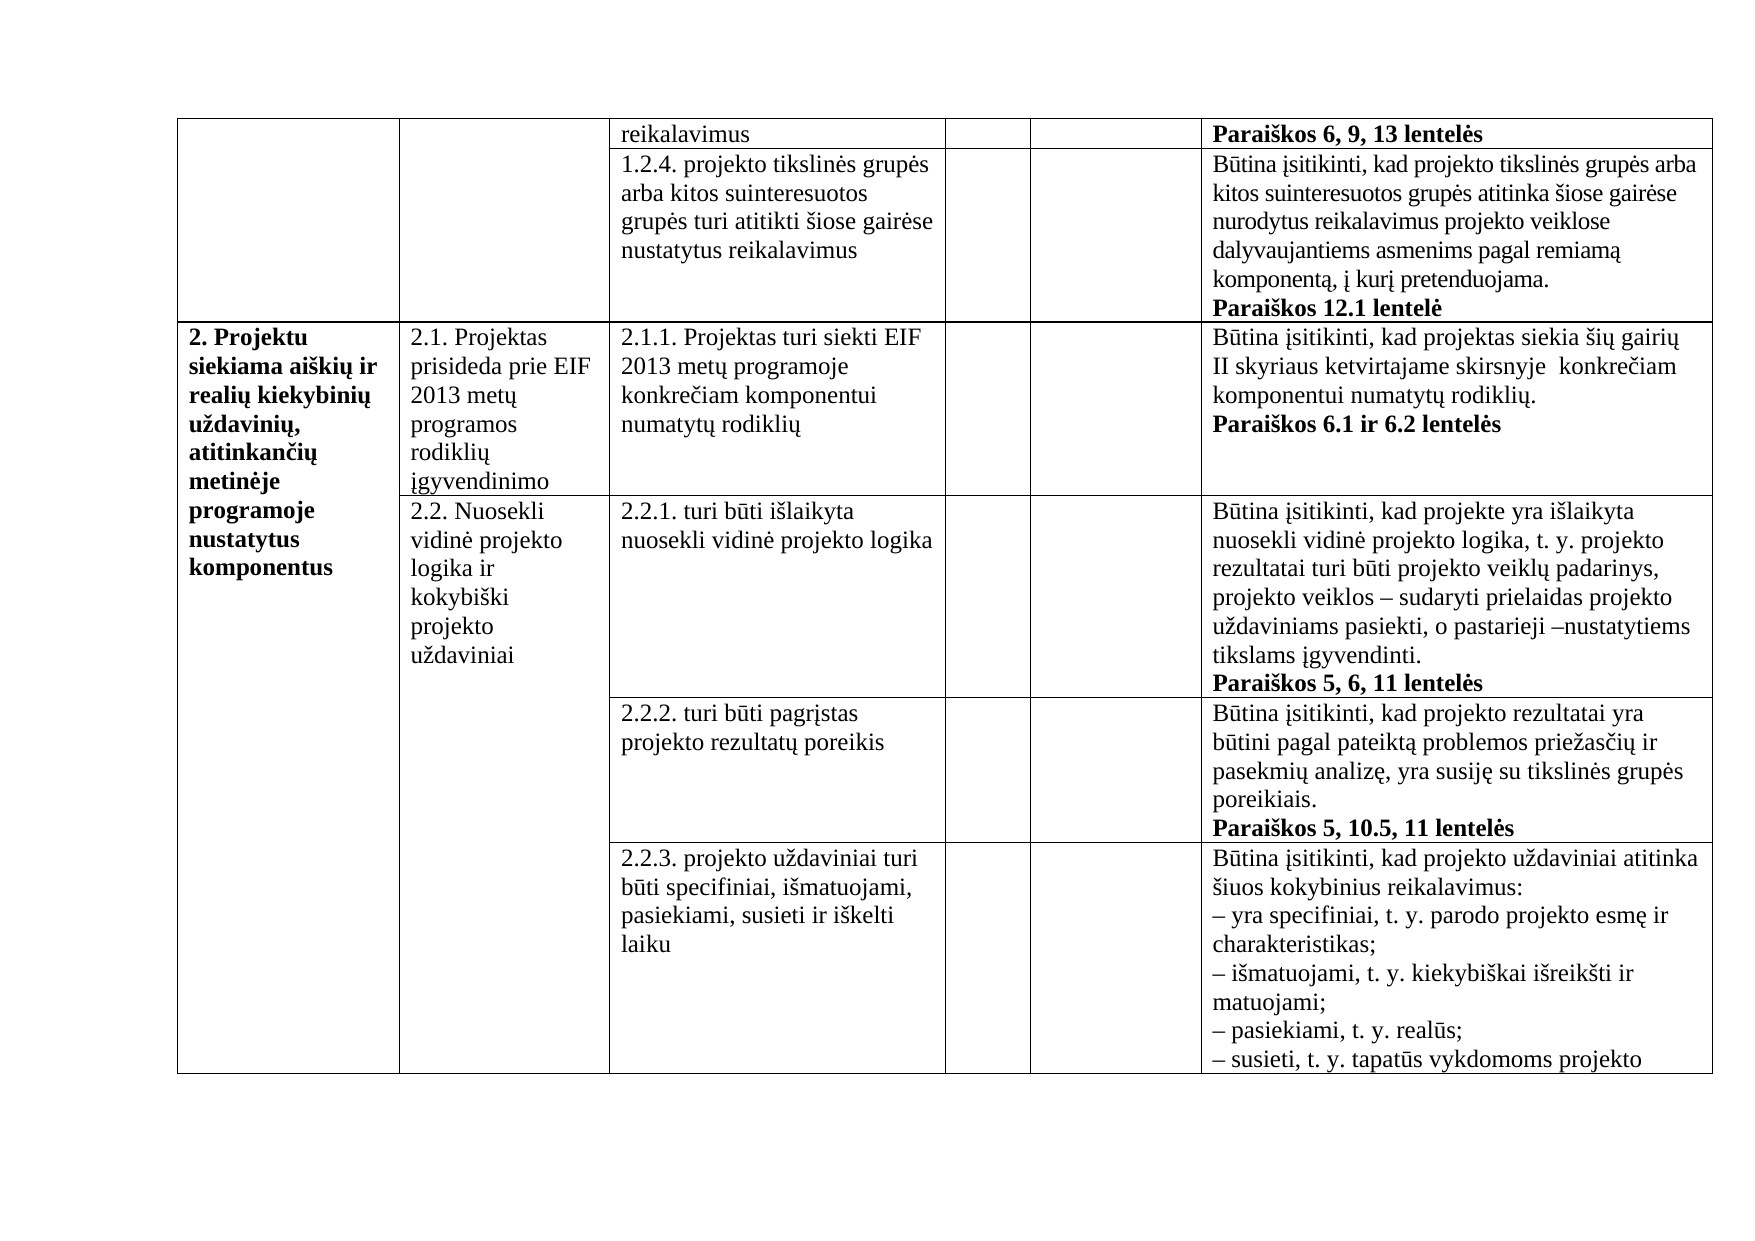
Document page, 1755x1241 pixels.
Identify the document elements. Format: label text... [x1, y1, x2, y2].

table_cell 2. Projektu siekiama aiškių ir realių kiekybinių uždavinių, atitinkančių metinėje programoje nustatytus komponentus [178, 323, 399, 1073]
table_cell Būtina įsitikinti, kad projekto tikslinės grupės arba kitos suinteresuotos grupės atitinka šiose gairėse nurodytus reikalavimus projekto veiklose dalyvaujantiems asmenims pagal remiamą komponentą, į kurį pretenduojama. Paraiškos 12.1 lentelė [1202, 149, 1712, 321]
table_cell [946, 119, 1030, 148]
table_cell 2.2. Nuosekli vidinė projekto logika ir kokybiški projekto uždaviniai [400, 496, 609, 1073]
table_cell [946, 323, 1030, 495]
table_cell [946, 698, 1030, 842]
table_cell 2.2.2. turi būti pagrįstas projekto rezultatų poreikis [610, 698, 945, 842]
table_cell [1031, 323, 1201, 495]
table_cell [946, 149, 1030, 321]
table_cell Būtina įsitikinti, kad projekte yra išlaikyta nuosekli vidinė projekto logika, t. y. projekto rezultatai turi būti projekto veiklų padarinys, projekto veiklos – sudaryti prielaidas projekto uždaviniams pasiekti, o pastarieji –nustatytiems tikslams įgyvendinti. Paraiškos 5, 6, 11 lentelės [1202, 496, 1712, 697]
table_cell 2.2.1. turi būti išlaikyta nuosekli vidinė projekto logika [610, 496, 945, 697]
table_cell Būtina įsitikinti, kad projekto rezultatai yra būtini pagal pateiktą problemos priežasčių ir pasekmių analizę, yra susiję su tikslinės grupės poreikiais. Paraiškos 5, 10.5, 11 lentelės [1202, 698, 1712, 842]
table_cell [1031, 843, 1201, 1073]
table_cell reikalavimus [610, 119, 945, 148]
table_cell Būtina įsitikinti, kad projekto uždaviniai atitinka šiuos kokybinius reikalavimus: – yra specifiniai, t. y. parodo projekto esmę ir charakteristikas; – išmatuojami, t. y. kiekybiškai išreikšti ir matuojami; – pasiekiami, t. y. realūs; – susieti, t. y. tapatūs vykdomoms projekto [1202, 843, 1712, 1073]
table_cell [1031, 496, 1201, 697]
table_cell [1031, 149, 1201, 321]
table_cell [946, 843, 1030, 1073]
table_cell Paraiškos 6, 9, 13 lentelės [1202, 119, 1712, 148]
table_cell [946, 496, 1030, 697]
table_cell 2.1.1. Projektas turi siekti EIF 2013 metų programoje konkrečiam komponentui numatytų rodiklių [610, 323, 945, 495]
table_cell [178, 119, 399, 321]
table_cell [400, 119, 609, 321]
table_cell Būtina įsitikinti, kad projektas siekia šių gairių II skyriaus ketvirtajame skirsnyje konkrečiam komponentui numatytų rodiklių. Paraiškos 6.1 ir 6.2 lentelės [1202, 323, 1712, 495]
table_cell [1031, 119, 1201, 148]
table_cell 1.2.4. projekto tikslinės grupės arba kitos suinteresuotos grupės turi atitikti šiose gairėse nustatytus reikalavimus [610, 149, 945, 321]
table_cell 2.2.3. projekto uždaviniai turi būti specifiniai, išmatuojami, pasiekiami, susieti ir iškelti laiku [610, 843, 945, 1073]
table_cell [1031, 698, 1201, 842]
table_cell 2.1. Projektas prisideda prie EIF 2013 metų programos rodiklių įgyvendinimo [400, 323, 609, 495]
